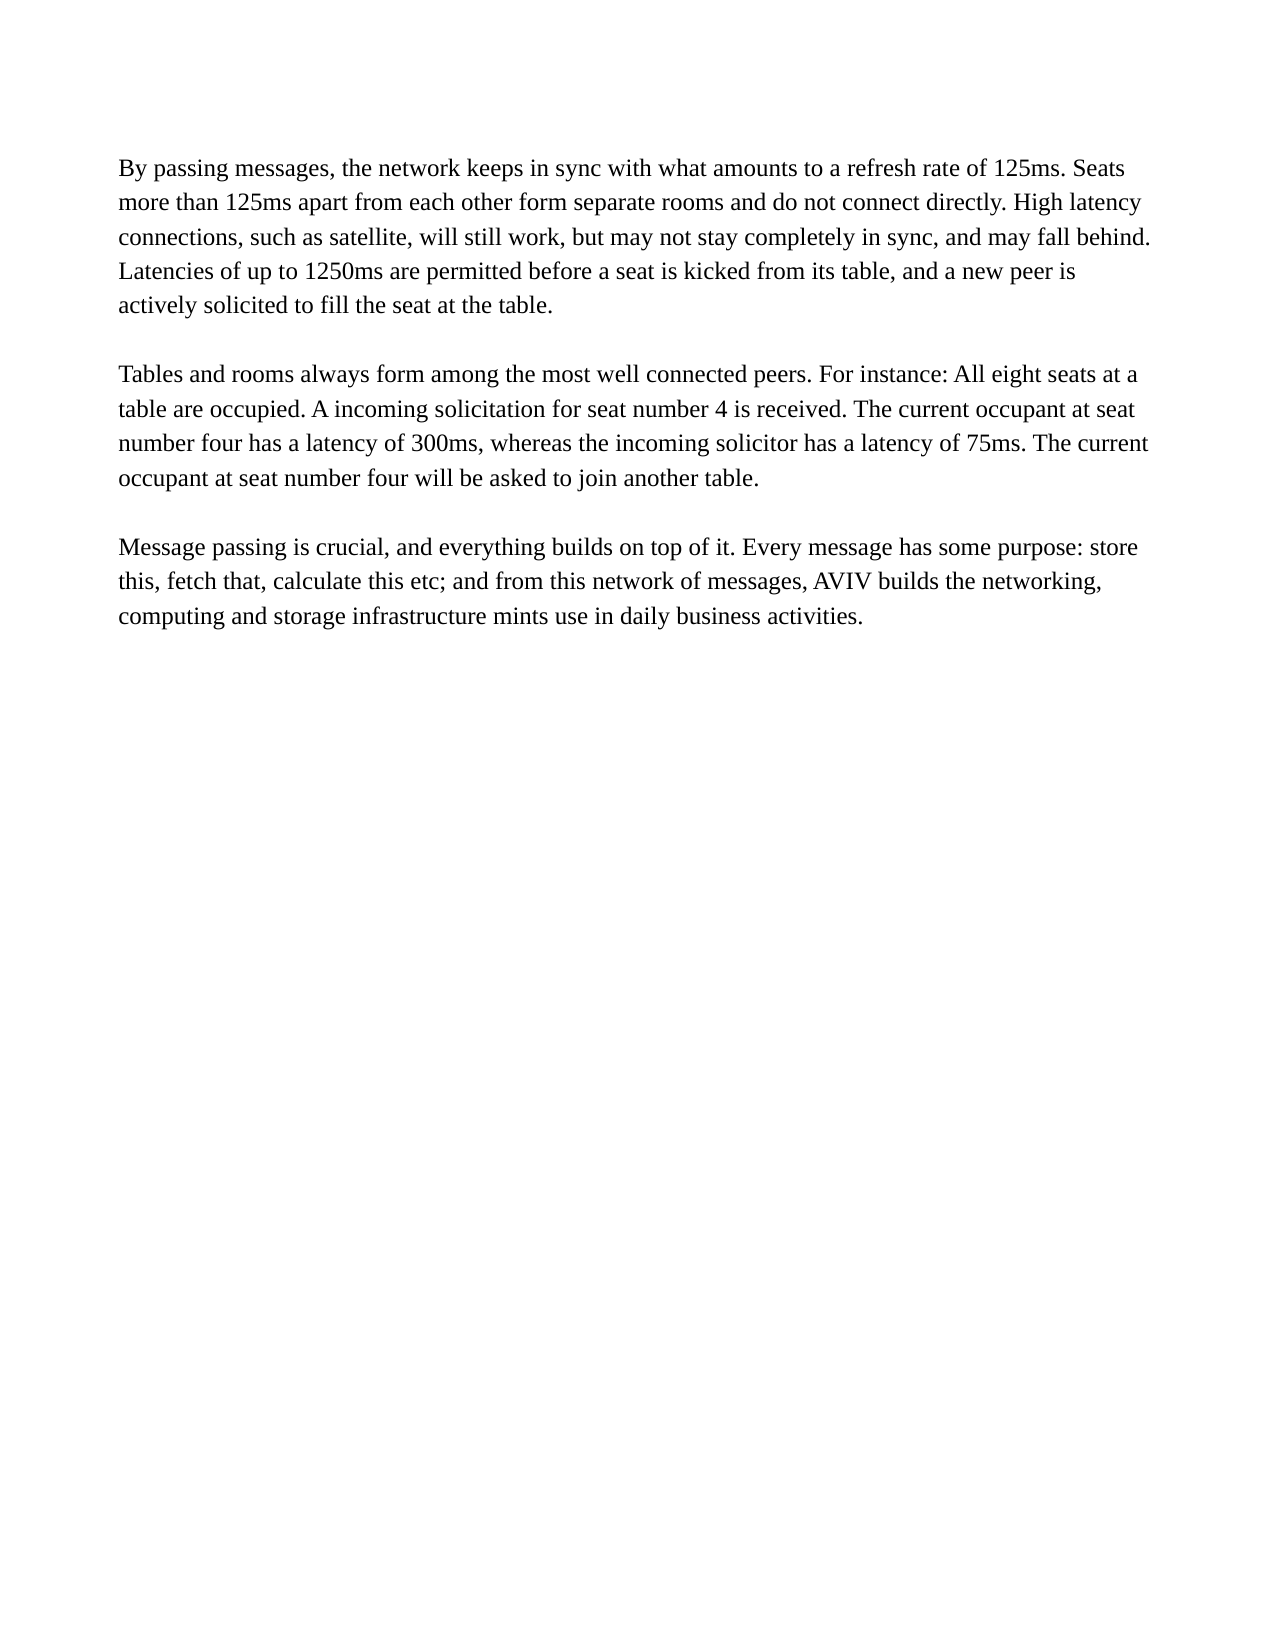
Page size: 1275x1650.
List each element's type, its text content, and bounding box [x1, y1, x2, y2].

text Message passing is crucial, and everything builds on top of it. Every message has some purpose: store this, fetch that, calculate this etc; and from this network of messages, AVIV builds the networking, computing and storage infrastructure mints use in daily business activities. [118, 532, 1157, 629]
text Tables and rooms always form among the most well connected peers. For instance: All eight seats at a table are occupied. A incoming solicitation for seat number 4 is received. The current occupant at seat number four has a latency of 300ms, whereas the incoming solicitor has a latency of 75ms. The current occupant at seat number four will be asked to join another table. [118, 359, 1157, 492]
text By passing messages, the network keeps in sync with what amounts to a refresh rate of 125ms. Seats more than 125ms apart from each other form separate rooms and do not connect directly. High latency connections, such as satellite, will still work, but may not stay completely in sync, and may fall behind. Latencies of up to 1250ms are permitted before a seat is kicked from its table, and a new peer is actively solicited to fill the seat at the table. [118, 153, 1157, 319]
